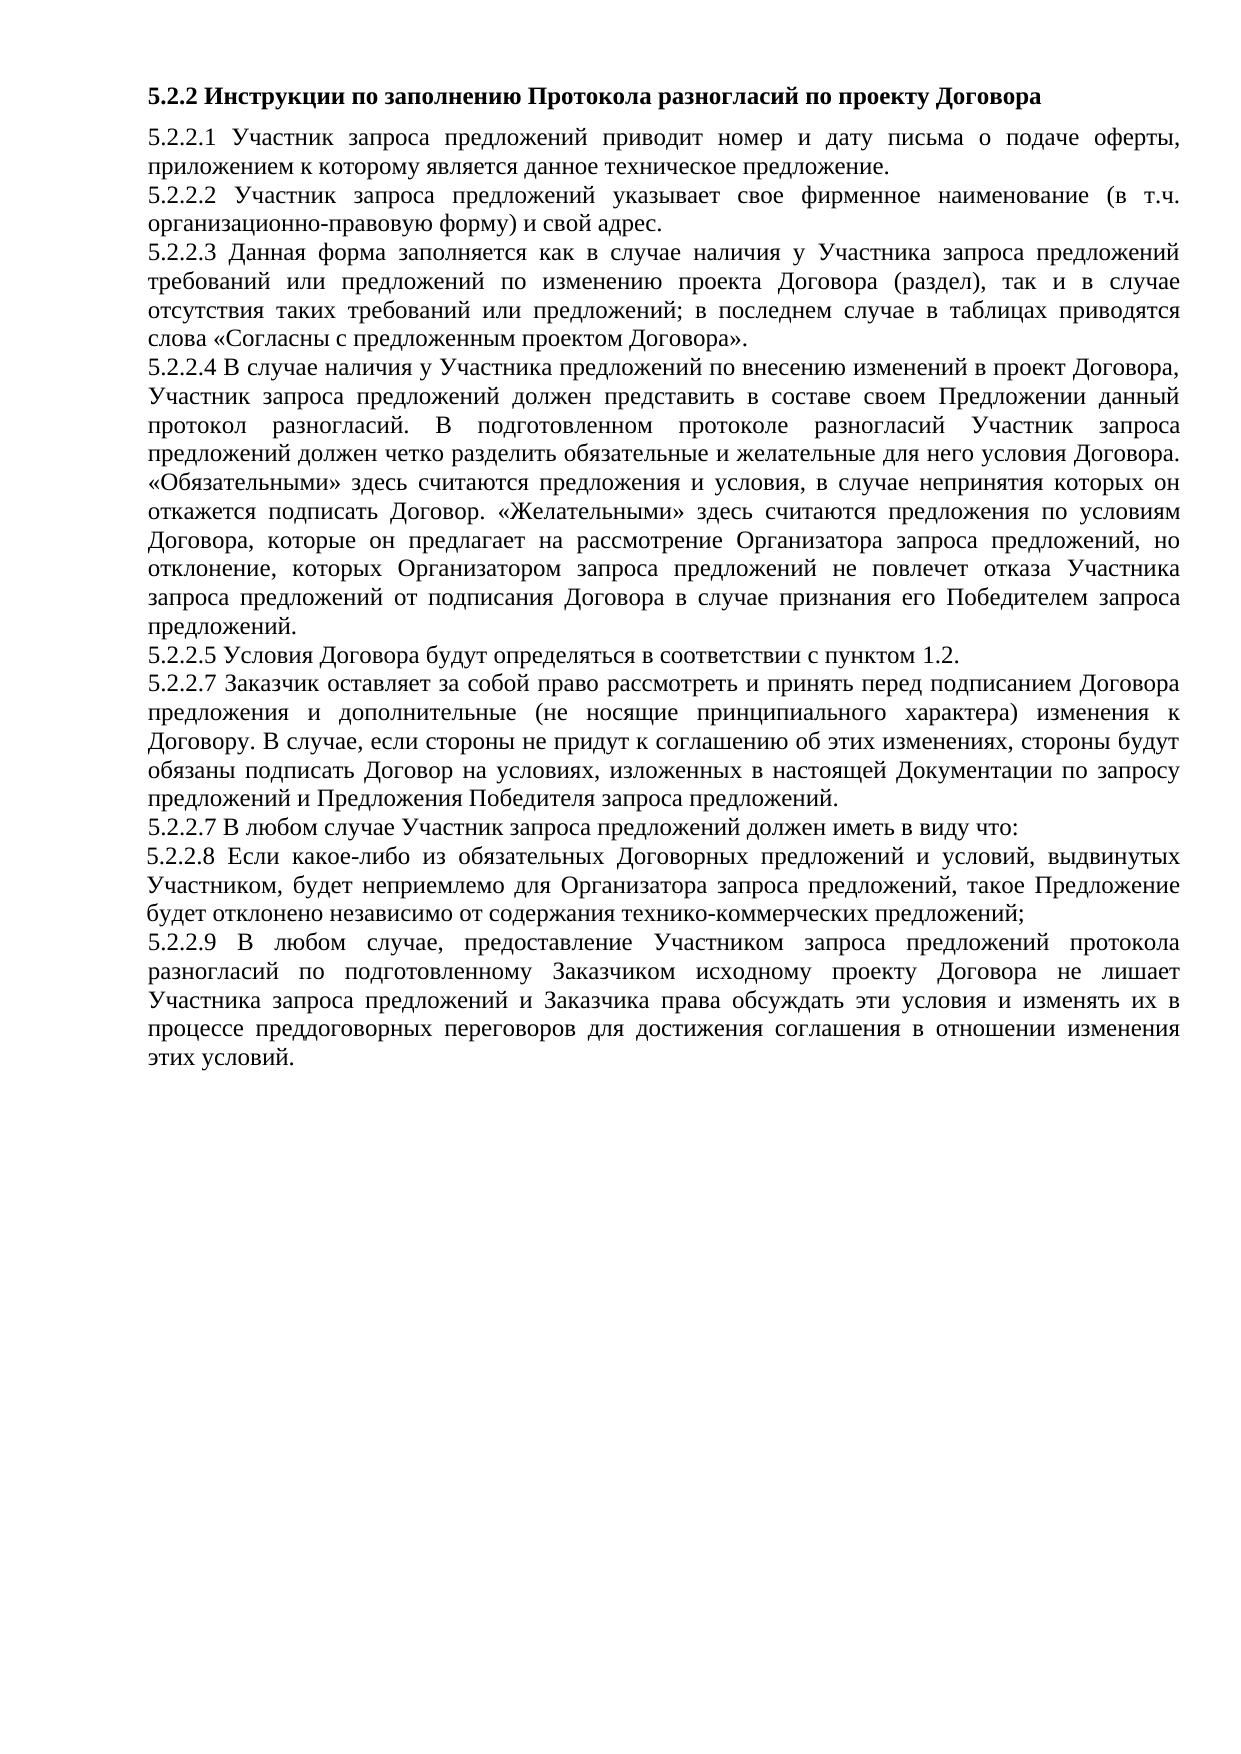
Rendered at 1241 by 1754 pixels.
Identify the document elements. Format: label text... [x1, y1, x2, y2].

list 5.2.2.4 В случае наличия у Участника предложений по внесению изменений в проект Договора, Участник запроса предложений должен представить в составе своем Предложении данный протокол разногласий. В подготовленном протоколе разногласий Участник запроса предложений должен четко разделить обязательные и желательные для него условия Договора. «Обязательными» здесь считаются предложения и условия, в случае непринятия которых он откажется подписать Договор. «Желательными» здесь считаются предложения по условиям Договора, которые он предлагает на рассмотрение Организатора запроса предложений, но отклонение, которых Организатором запроса предложений не повлечет отказа Участника запроса предложений от подписания Договора в случае признания его Победителем запроса предложений. [148, 352, 1181, 640]
list 5.2.2.7 В любом случае Участник запроса предложений должен иметь в виду что: [148, 812, 1181, 841]
list 5.2.2.5 Условия Договора будут определяться в соответствии с пунктом 1.2. [148, 640, 1181, 668]
list 5.2.2.9 В любом случае, предоставление Участником запроса предложений протокола разногласий по подготовленному Заказчиком исходному проекту Договора не лишает Участника запроса предложений и Заказчика права обсуждать эти условия и изменять их в процессе преддоговорных переговоров для достижения соглашения в отношении изменения этих условий. [148, 927, 1181, 1071]
list 5.2.2.8 Если какое-либо из обязательных Договорных предложений и условий, выдвинутых Участником, будет неприемлемо для Организатора запроса предложений, такое Предложение будет отклонено независимо от содержания технико-коммерческих предложений; [146, 841, 1181, 927]
list 5.2.2.2 Участник запроса предложений указывает свое фирменное наименование (в т.ч. организационно-правовую форму) и свой адрес. [148, 180, 1181, 237]
list 5.2.2 Инструкции по заполнению Протокола разногласий по проекту Договора [148, 81, 1181, 110]
list 5.2.2.1 Участник запроса предложений приводит номер и дату письма о подаче оферты, приложением к которому является данное техническое предложение. [148, 122, 1181, 180]
list 5.2.2.3 Данная форма заполняется как в случае наличия у Участника запроса предложений требований или предложений по изменению проекта Договора (раздел), так и в случае отсутствия таких требований или предложений; в последнем случае в таблицах приводятся слова «Согласны с предложенным проектом Договора». [148, 237, 1181, 352]
list 5.2.2.7 Заказчик оставляет за собой право рассмотреть и принять перед подписанием Договора предложения и дополнительные (не носящие принципиального характера) изменения к Договору. В случае, если стороны не придут к соглашению об этих изменениях, стороны будут обязаны подписать Договор на условиях, изложенных в настоящей Документации по запросу предложений и Предложения Победителя запроса предложений. [148, 668, 1181, 812]
